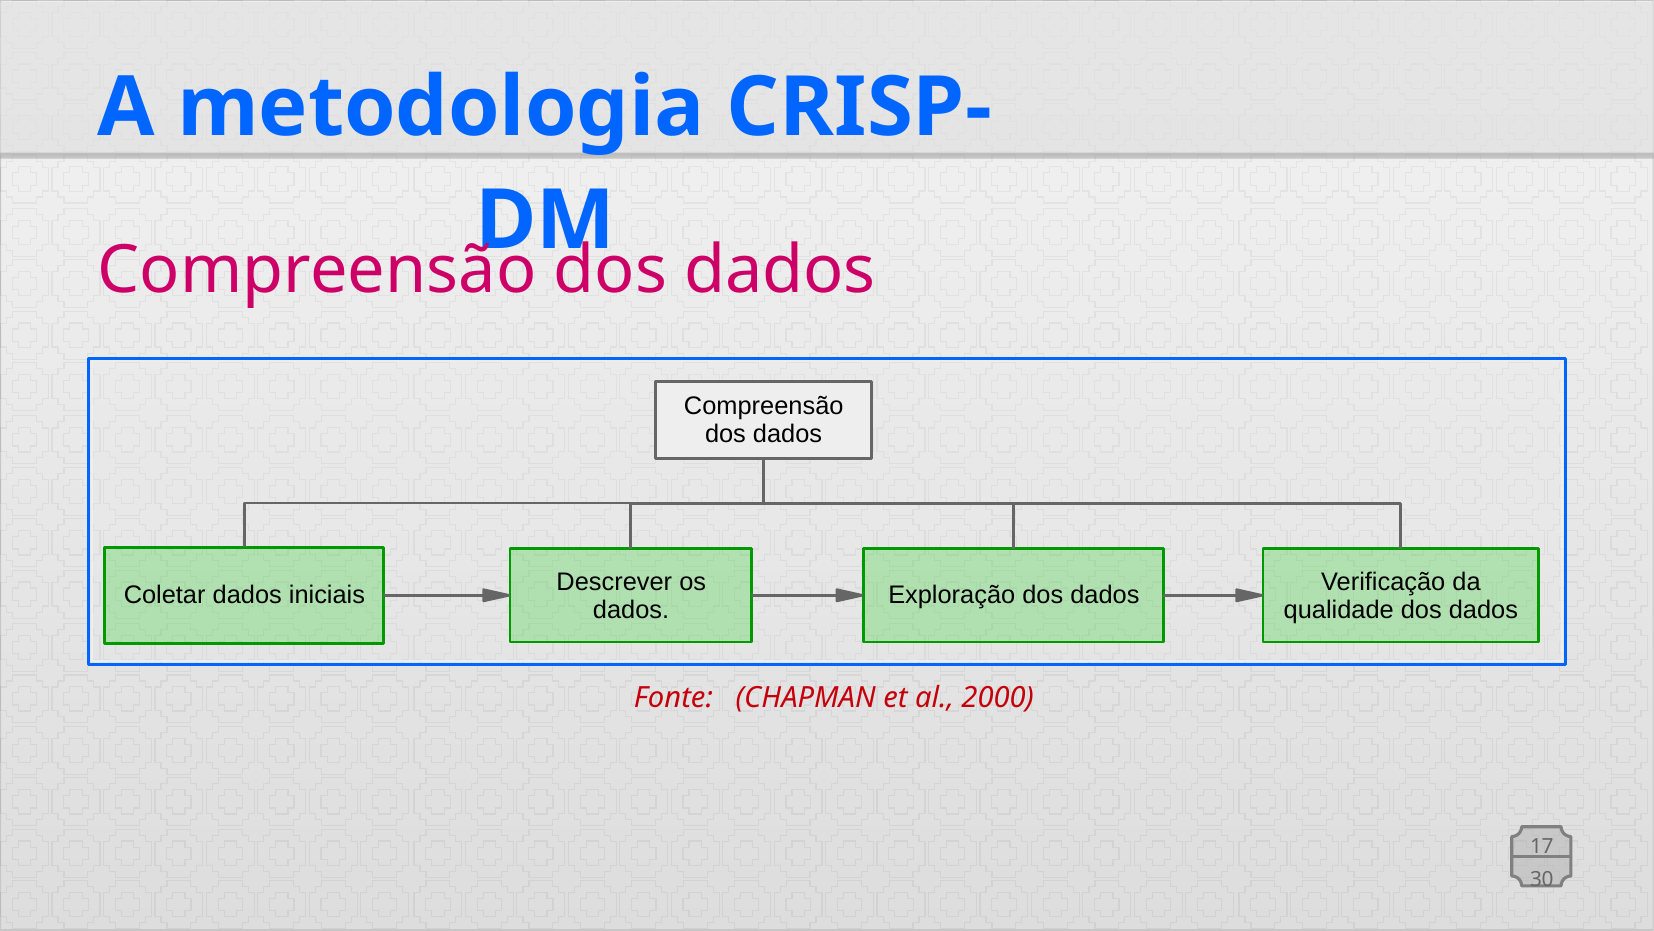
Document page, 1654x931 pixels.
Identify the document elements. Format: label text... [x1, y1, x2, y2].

text_box Fonte: (CHAPMAN et al., 2000) [583, 664, 1070, 716]
text_box A metodologia CRISP-DM [83, 39, 1063, 157]
picture [90, 359, 1564, 664]
text_box Compreensão dos dados [82, 204, 799, 302]
